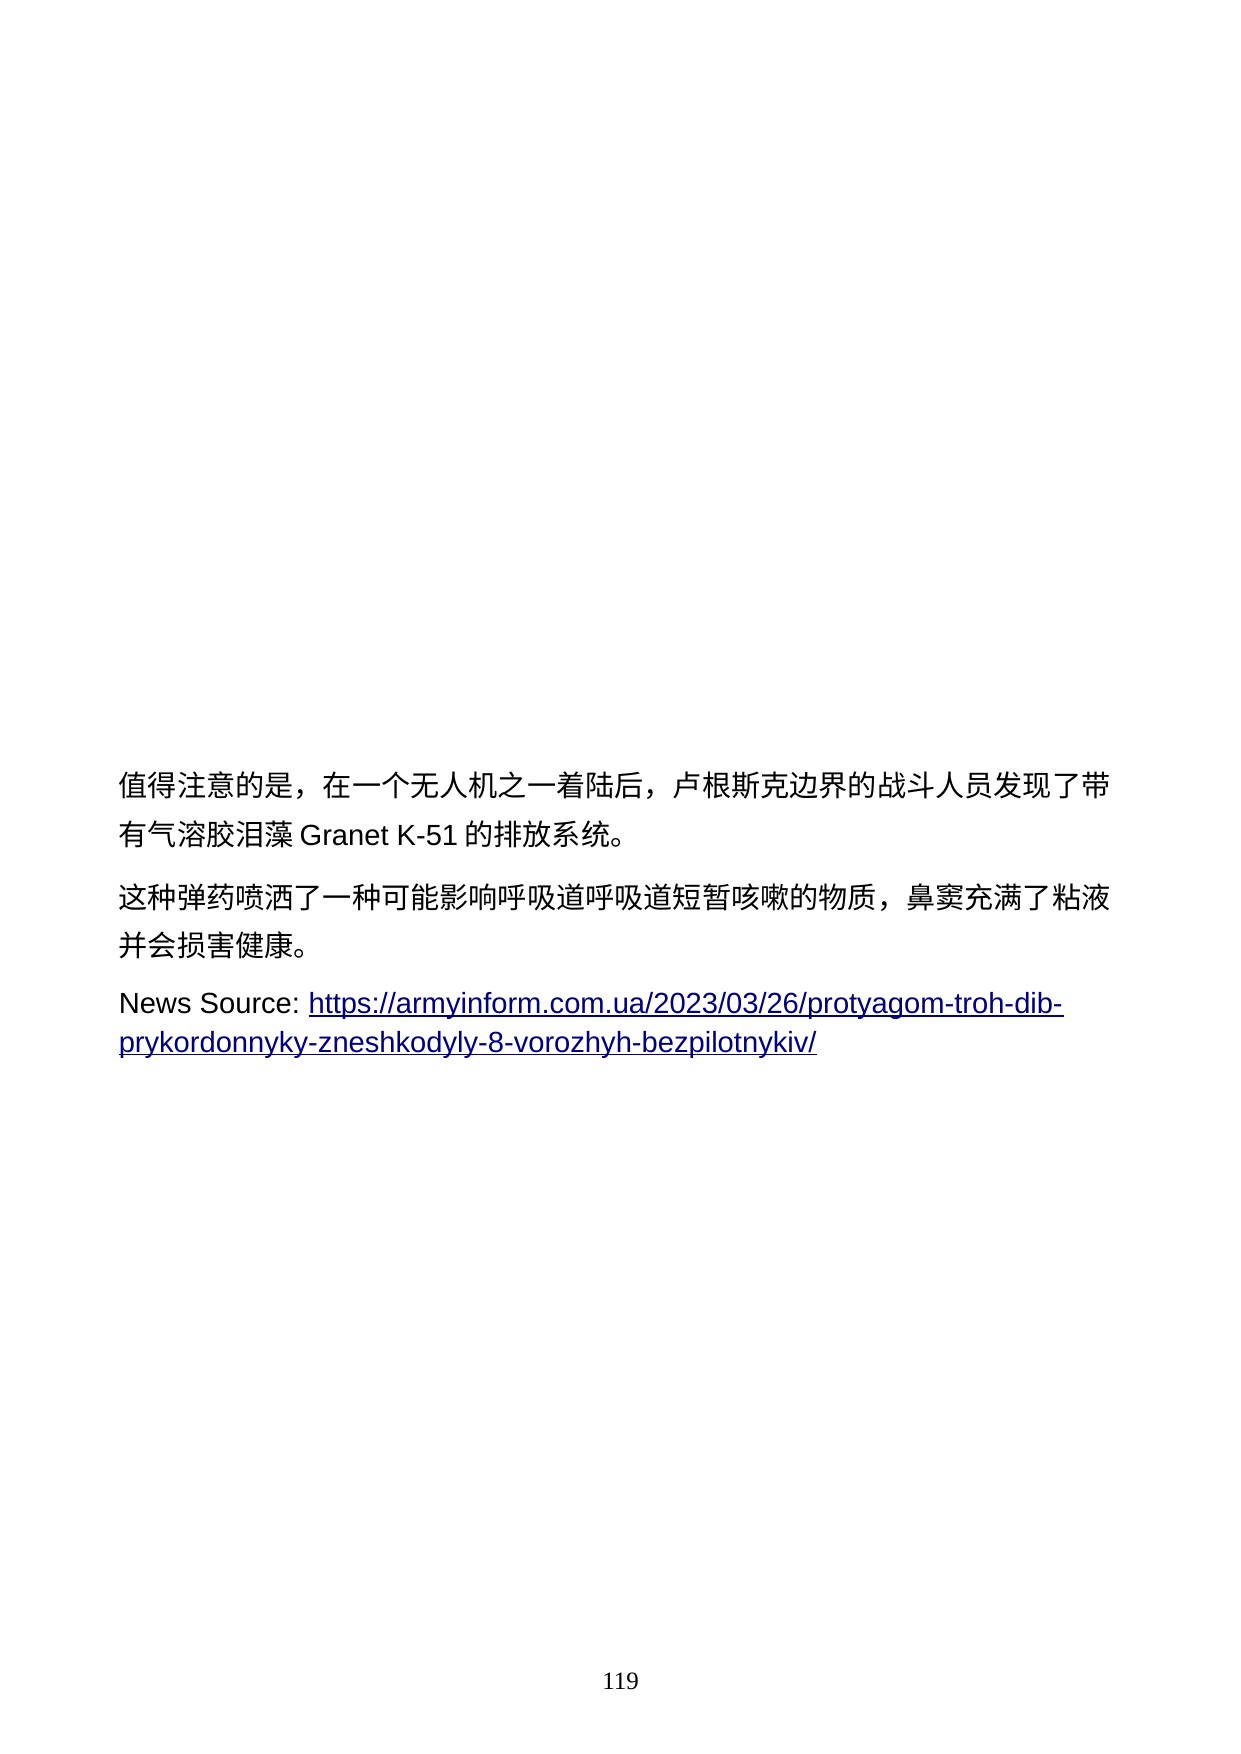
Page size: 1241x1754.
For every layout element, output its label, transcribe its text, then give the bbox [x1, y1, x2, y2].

text 这种弹药喷洒了一种可能影响呼吸道呼吸道短暂咳嗽的物质，鼻窦充满了粘液并会损害健康。 [118, 874, 1122, 965]
text News Source: https://armyinform.com.ua/2023/03/26/protyagom-troh-dib-prykordonnyky-zneshkodyly-8-vorozhyh-bezpilotnykiv/ [118, 986, 1122, 1058]
text 值得注意的是，在一个无人机之一着陆后，卢根斯克边界的战斗人员发现了带有气溶胶泪藻Granet K-51的排放系统。 [118, 118, 1122, 853]
